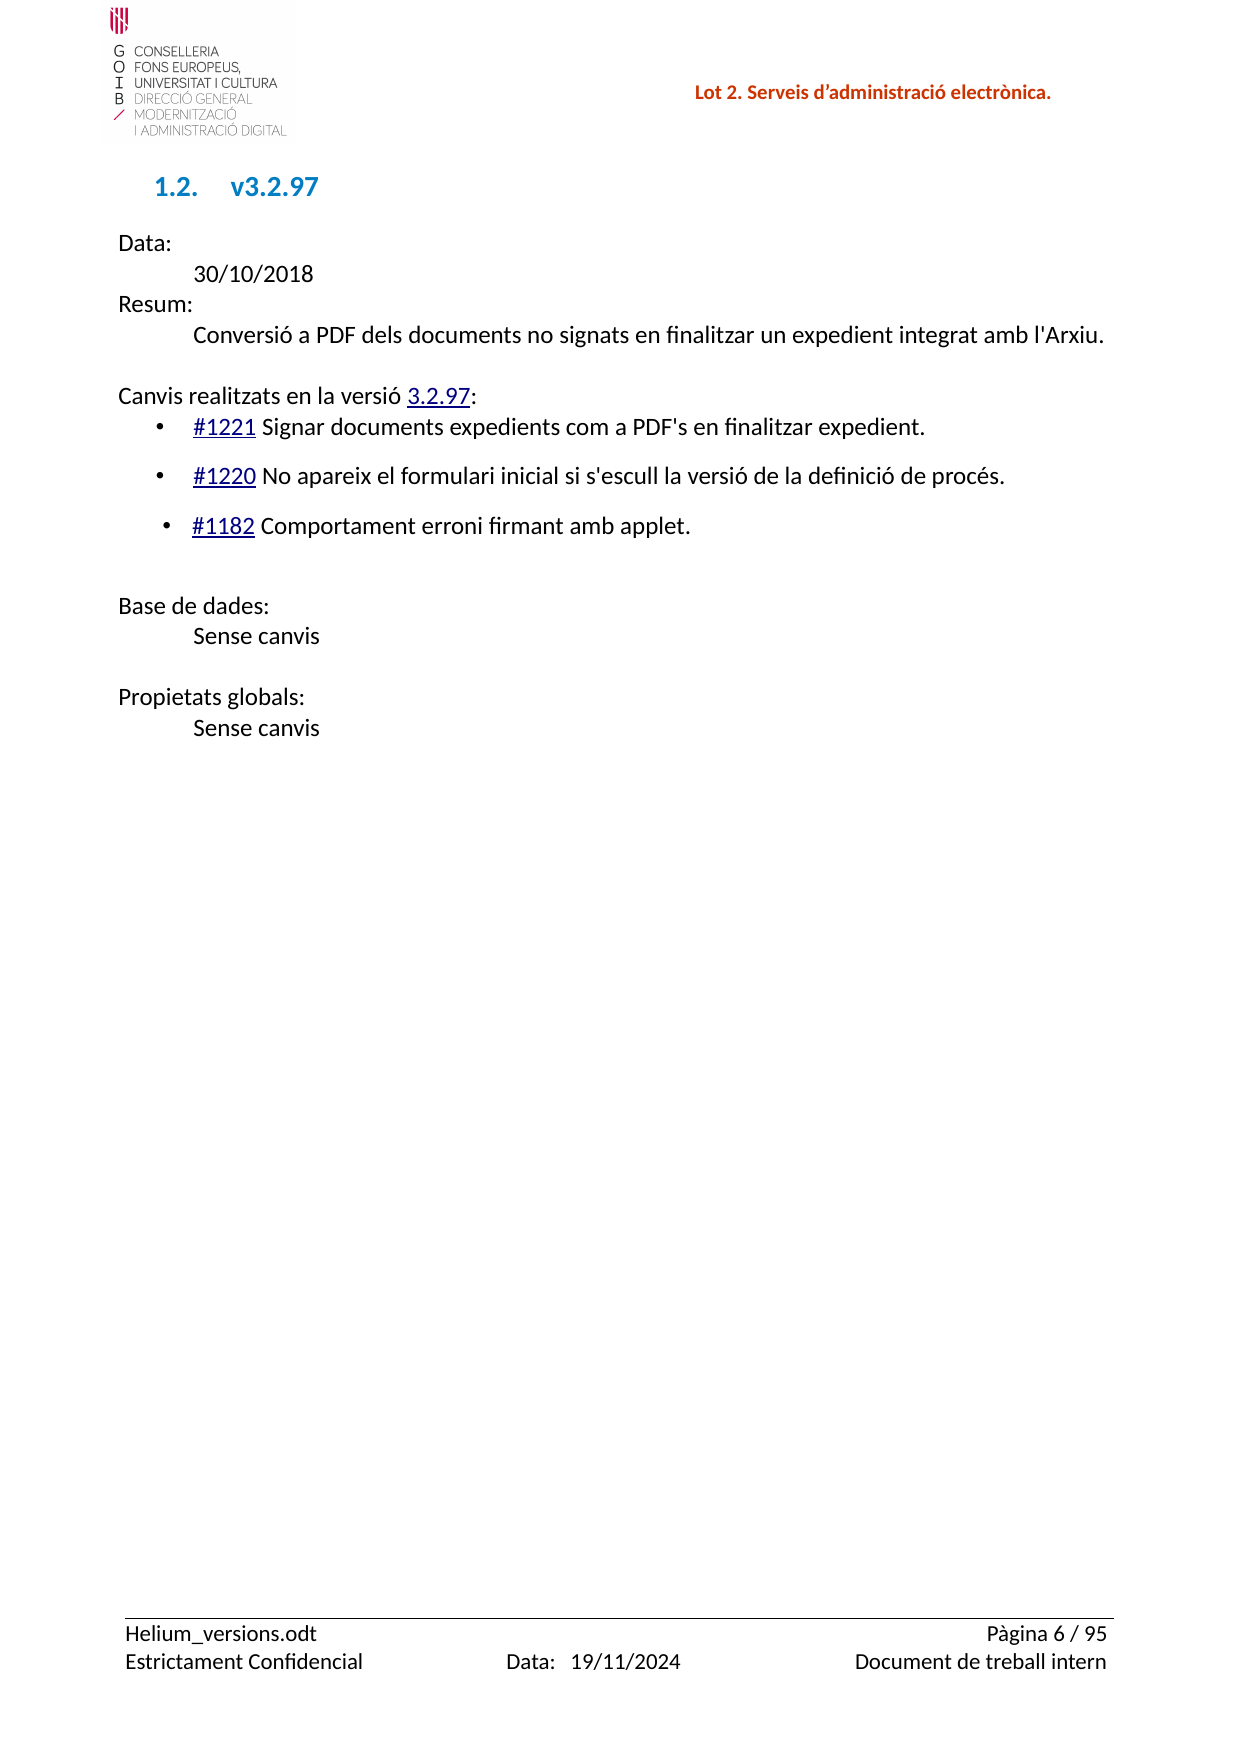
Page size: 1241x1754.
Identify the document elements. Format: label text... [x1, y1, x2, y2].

list #1221 Signar documents expedients com a PDF's en finalitzar expedient. [156, 411, 1122, 441]
text Resum: [118, 289, 1122, 319]
text Sense canvis [118, 712, 1122, 743]
text Sense canvis [118, 621, 1122, 651]
text Conversió a PDF dels documents no signats en finalitzar un expedient integrat amb l'Arxiu. [118, 319, 1122, 350]
list #1220 No apareix el formulari inicial si s'escull la versió de la definició de procés. [156, 460, 1122, 491]
subtitle v3.2.97 [153, 168, 1122, 204]
text Canvis realitzats en la versió 3.2.97: [118, 380, 1122, 411]
picture [100, 0, 297, 144]
text Propietats globals: [118, 682, 1122, 712]
text 30/10/2018 [118, 258, 1122, 289]
text Data: [118, 228, 1122, 258]
text Base de dades: [118, 590, 1122, 621]
list #1182 Comportament erroni firmant amb applet. [162, 510, 1122, 540]
